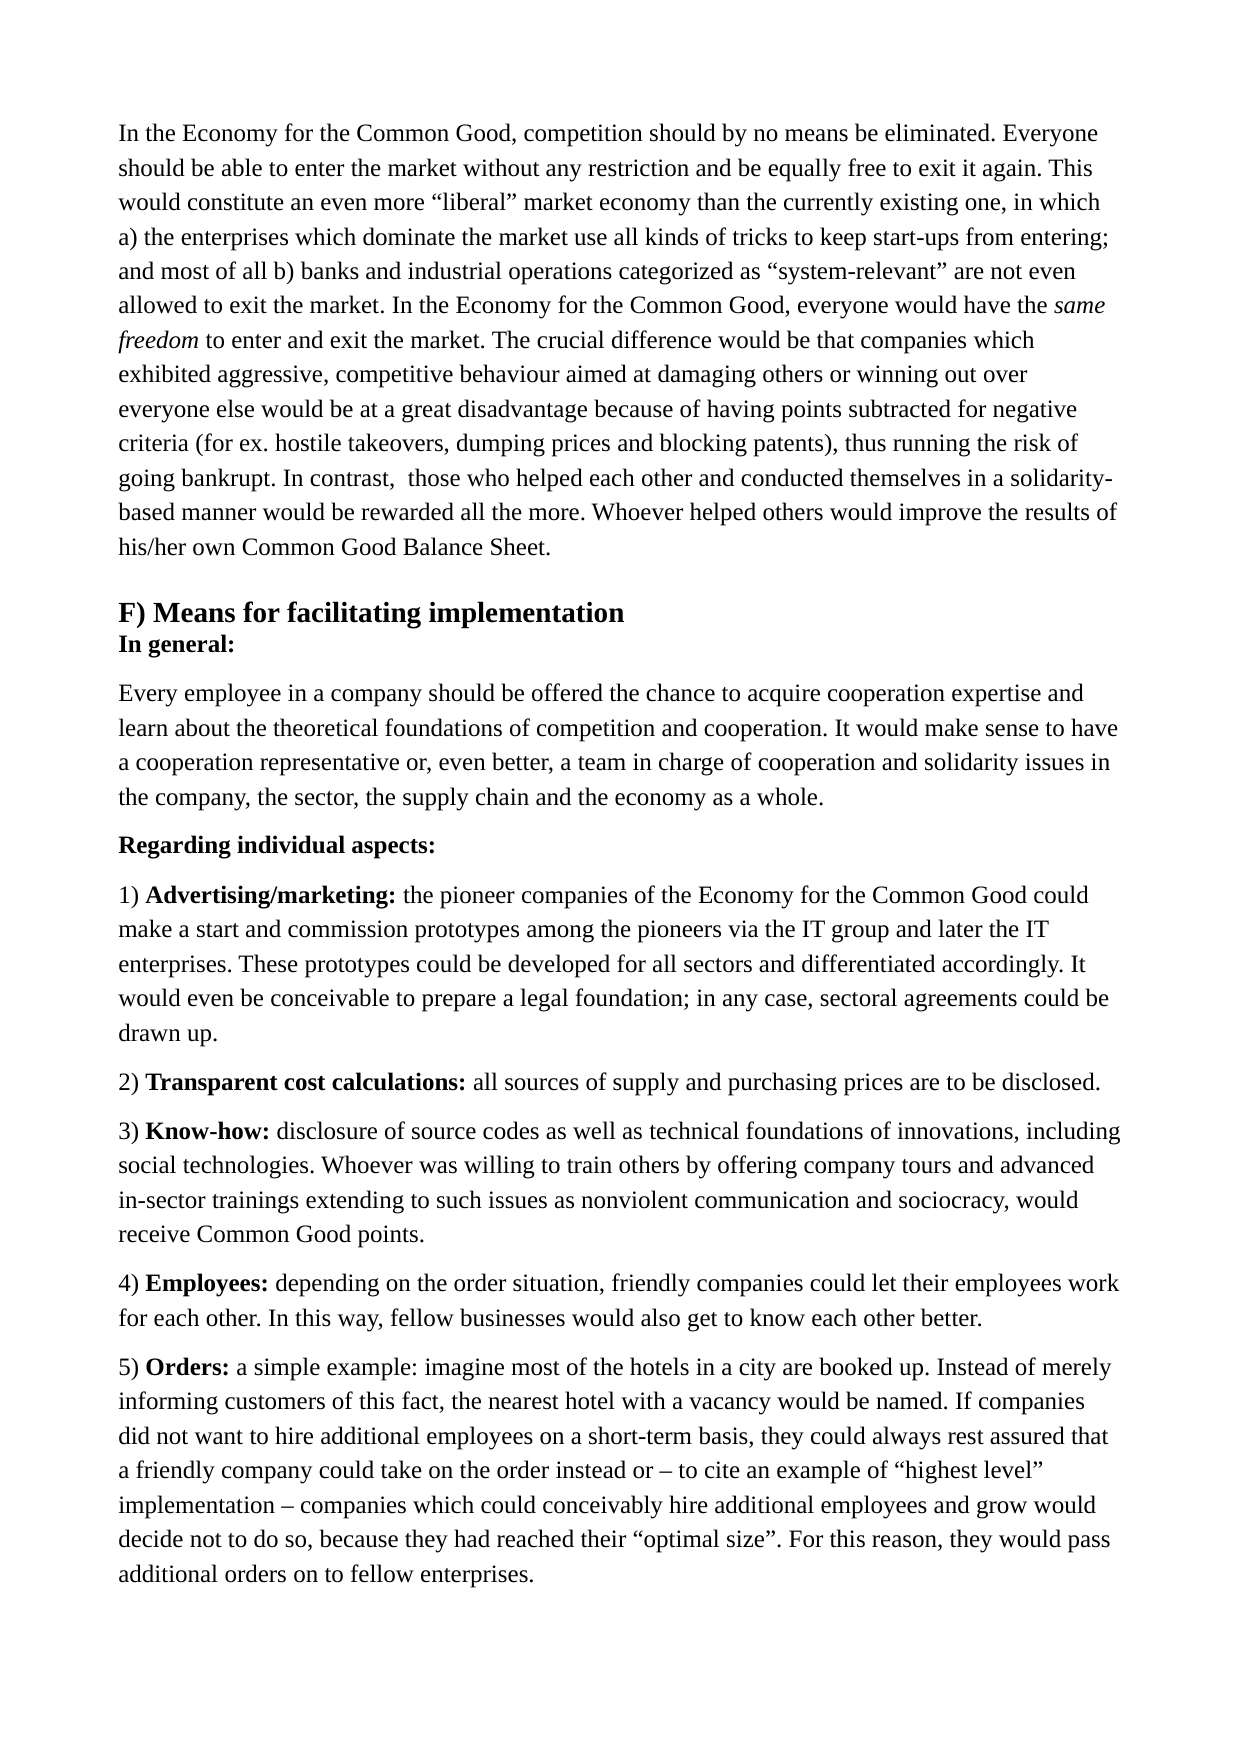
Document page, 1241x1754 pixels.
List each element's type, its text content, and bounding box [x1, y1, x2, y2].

text 2) Transparent cost calculations: all sources of supply and purchasing prices are to be disclosed. [118, 1067, 1122, 1095]
text Regarding individual aspects: [118, 831, 1122, 859]
text 3) Know-how: disclosure of source codes as well as technical foundations of innovations, including social technologies. Whoever was willing to train others by offering company tours and advanced in-sector trainings extending to such issues as nonviolent communication and sociocracy, would receive Common Good points. [118, 1116, 1122, 1248]
text In the Economy for the Common Good, competition should by no means be eliminated. Everyone should be able to enter the market without any restriction and be equally free to exit it again. This would constitute an even more “liberal” market economy than the currently existing one, in which a) the enterprises which dominate the market use all kinds of tricks to keep start-ups from entering; and most of all b) banks and industrial operations categorized as “system-relevant” are not even allowed to exit the market. In the Economy for the Common Good, everyone would have the same freedom to enter and exit the market. The crucial difference would be that companies which exhibited aggressive, competitive behaviour aimed at damaging others or winning out over everyone else would be at a great disadvantage because of having points subtracted for negative criteria (for ex. hostile takeovers, dumping prices and blocking patents), thus running the risk of going bankrupt. In contrast, those who helped each other and conducted themselves in a solidarity-based manner would be rewarded all the more. Whoever helped others would improve the results of his/her own Common Good Balance Sheet. [118, 118, 1122, 561]
text 4) Employees: depending on the order situation, friendly companies could let their employees work for each other. In this way, fellow businesses would also get to know each other better. [118, 1268, 1122, 1331]
text Every employee in a company should be offered the chance to acquire cooperation expertise and learn about the theoretical foundations of competition and cooperation. It would make sense to have a cooperation representative or, even better, a team in charge of cooperation and solidarity issues in the company, the sector, the supply chain and the economy as a whole. [118, 678, 1122, 810]
text 1) Advertising/marketing: the pioneer companies of the Economy for the Common Good could make a start and commission prototypes among the pioneers via the IT group and later the IT enterprises. These prototypes could be developed for all sectors and differentiated accordingly. It would even be conceivable to prepare a legal foundation; in any case, sectoral agreements could be drawn up. [118, 880, 1122, 1046]
text 5) Orders: a simple example: imagine most of the hotels in a city are booked up. Instead of merely informing customers of this fact, the nearest hotel with a vacancy would be named. If companies did not want to hire additional employees on a short-term basis, they could always rest assured that a friendly company could take on the order instead or – to cite an example of “highest level” implementation – companies which could conceivably hire additional employees and grow would decide not to do so, because they had reached their “optimal size”. For this reason, they would pass additional orders on to fellow enterprises. [118, 1352, 1122, 1587]
subtitle F) Means for facilitating implementation [118, 596, 1122, 629]
text In general: [118, 629, 1122, 658]
